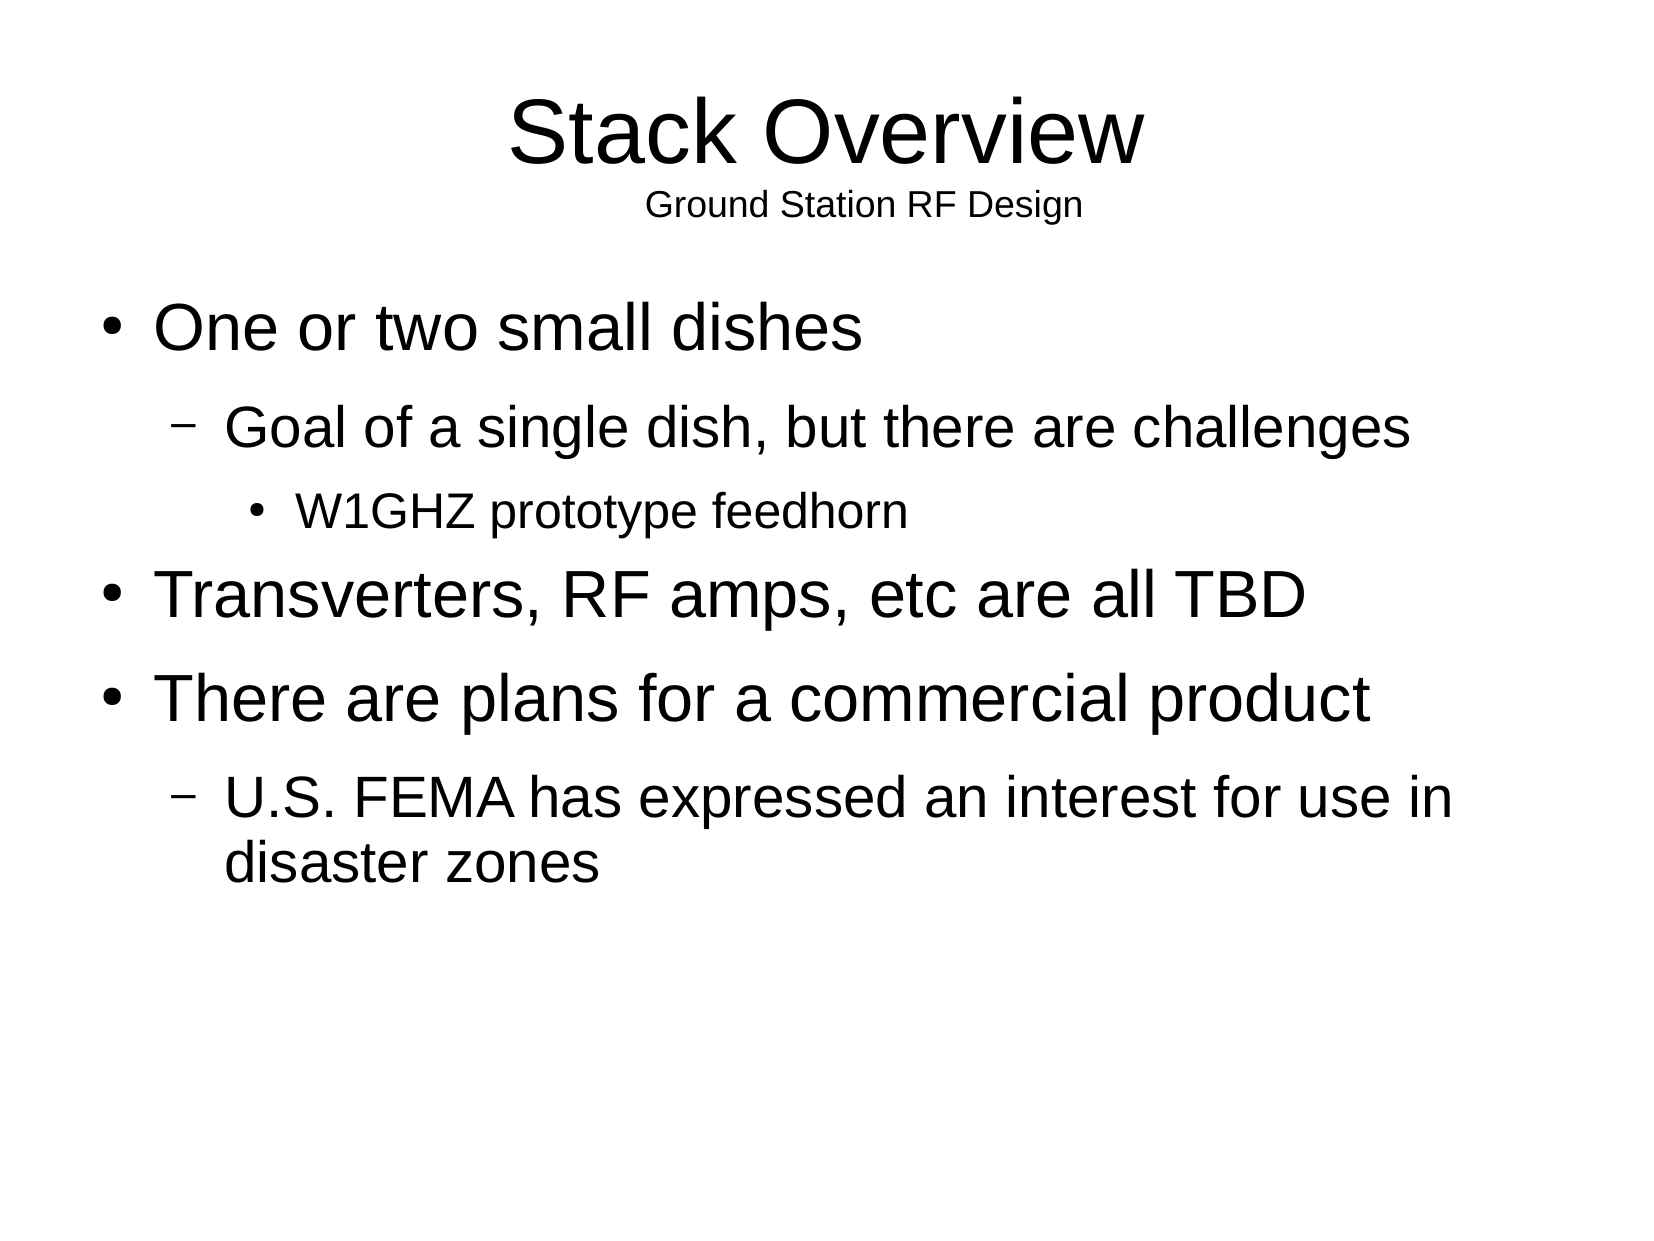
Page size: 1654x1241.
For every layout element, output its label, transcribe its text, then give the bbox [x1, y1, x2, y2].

title Stack Overview Ground Station RF Design [82, 49, 1571, 257]
list One or two small dishes Goal of a single dish, but there are challenges W1GHZ prototype feedhorn Transverters, RF amps, etc are all TBD There are plans for a commercial product U.S. FEMA has expressed an interest for use in disaster zones [82, 290, 1571, 1010]
